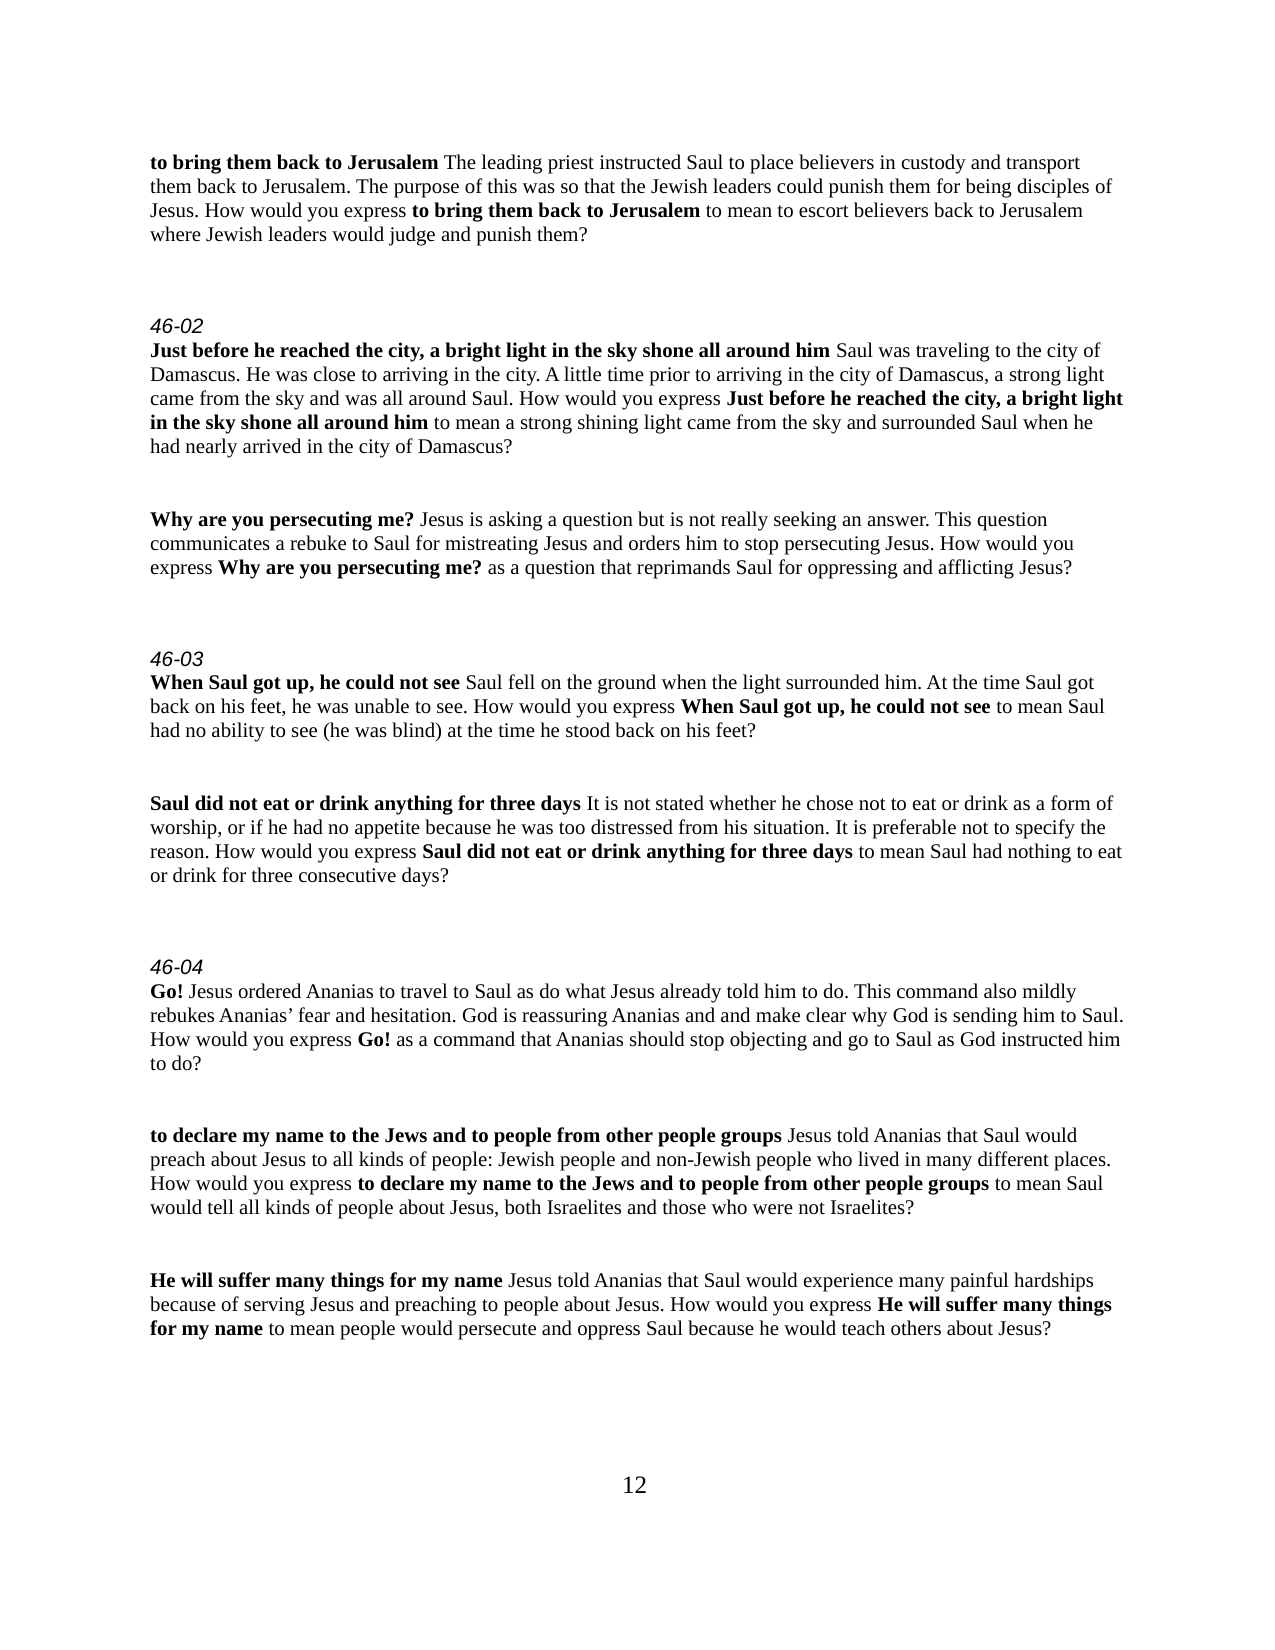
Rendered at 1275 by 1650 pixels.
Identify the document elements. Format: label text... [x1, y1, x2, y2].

subtitle 46-04 [150, 955, 1125, 979]
text Go! Jesus ordered Ananias to travel to Saul as do what Jesus already told him to do. This command also mildly rebukes Ananias’ fear and hesitation. God is reassuring Ananias and and make clear why God is sending him to Saul. How would you express Go! as a command that Ananias should stop objecting and go to Saul as God instructed him to do? [150, 979, 1125, 1075]
text Just before he reached the city, a bright light in the sky shone all around him Saul was traveling to the city of Damascus. He was close to arriving in the city. A little time prior to arriving in the city of Damascus, a strong light came from the sky and was all around Saul. How would you express Just before he reached the city, a bright light in the sky shone all around him to mean a strong shining light came from the sky and surrounded Saul when he had nearly arrived in the city of Damascus? [150, 338, 1125, 458]
text Saul did not eat or drink anything for three days It is not stated whether he chose not to eat or drink as a form of worship, or if he had no appetite because he was too distressed from his situation. It is preferable not to specify the reason. How would you express Saul did not eat or drink anything for three days to mean Saul had nothing to eat or drink for three consecutive days? [150, 791, 1125, 887]
subtitle 46-03 [150, 646, 1125, 670]
text to bring them back to Jerusalem The leading priest instructed Saul to place believers in custody and transport them back to Jerusalem. The purpose of this was so that the Jewish leaders could punish them for being disciples of Jesus. How would you express to bring them back to Jerusalem to mean to escort believers back to Jerusalem where Jewish leaders would judge and punish them? [150, 150, 1125, 246]
text Why are you persecuting me? Jesus is asking a question but is not really seeking an answer. This question communicates a rebuke to Saul for mistreating Jesus and orders him to stop persecuting Jesus. How would you express Why are you persecuting me? as a question that reprimands Saul for oppressing and afflicting Jesus? [150, 506, 1125, 579]
text When Saul got up, he could not see Saul fell on the ground when the light surrounded him. At the time Saul got back on his feet, he was unable to see. How would you express When Saul got up, he could not see to mean Saul had no ability to see (he was blind) at the time he stood back on his feet? [150, 670, 1125, 742]
subtitle 46-02 [150, 314, 1125, 338]
text He will suffer many things for my name Jesus told Ananias that Saul would experience many painful hardships because of serving Jesus and preaching to people about Jesus. How would you express He will suffer many things for my name to mean people would persecute and oppress Saul because he would teach others about Jesus? [150, 1268, 1125, 1340]
text to declare my name to the Jews and to people from other people groups Jesus told Ananias that Saul would preach about Jesus to all kinds of people: Jewish people and non-Jewish people who lived in many different places. How would you express to declare my name to the Jews and to people from other people groups to mean Saul would tell all kinds of people about Jesus, both Israelites and those who were not Israelites? [150, 1123, 1125, 1219]
